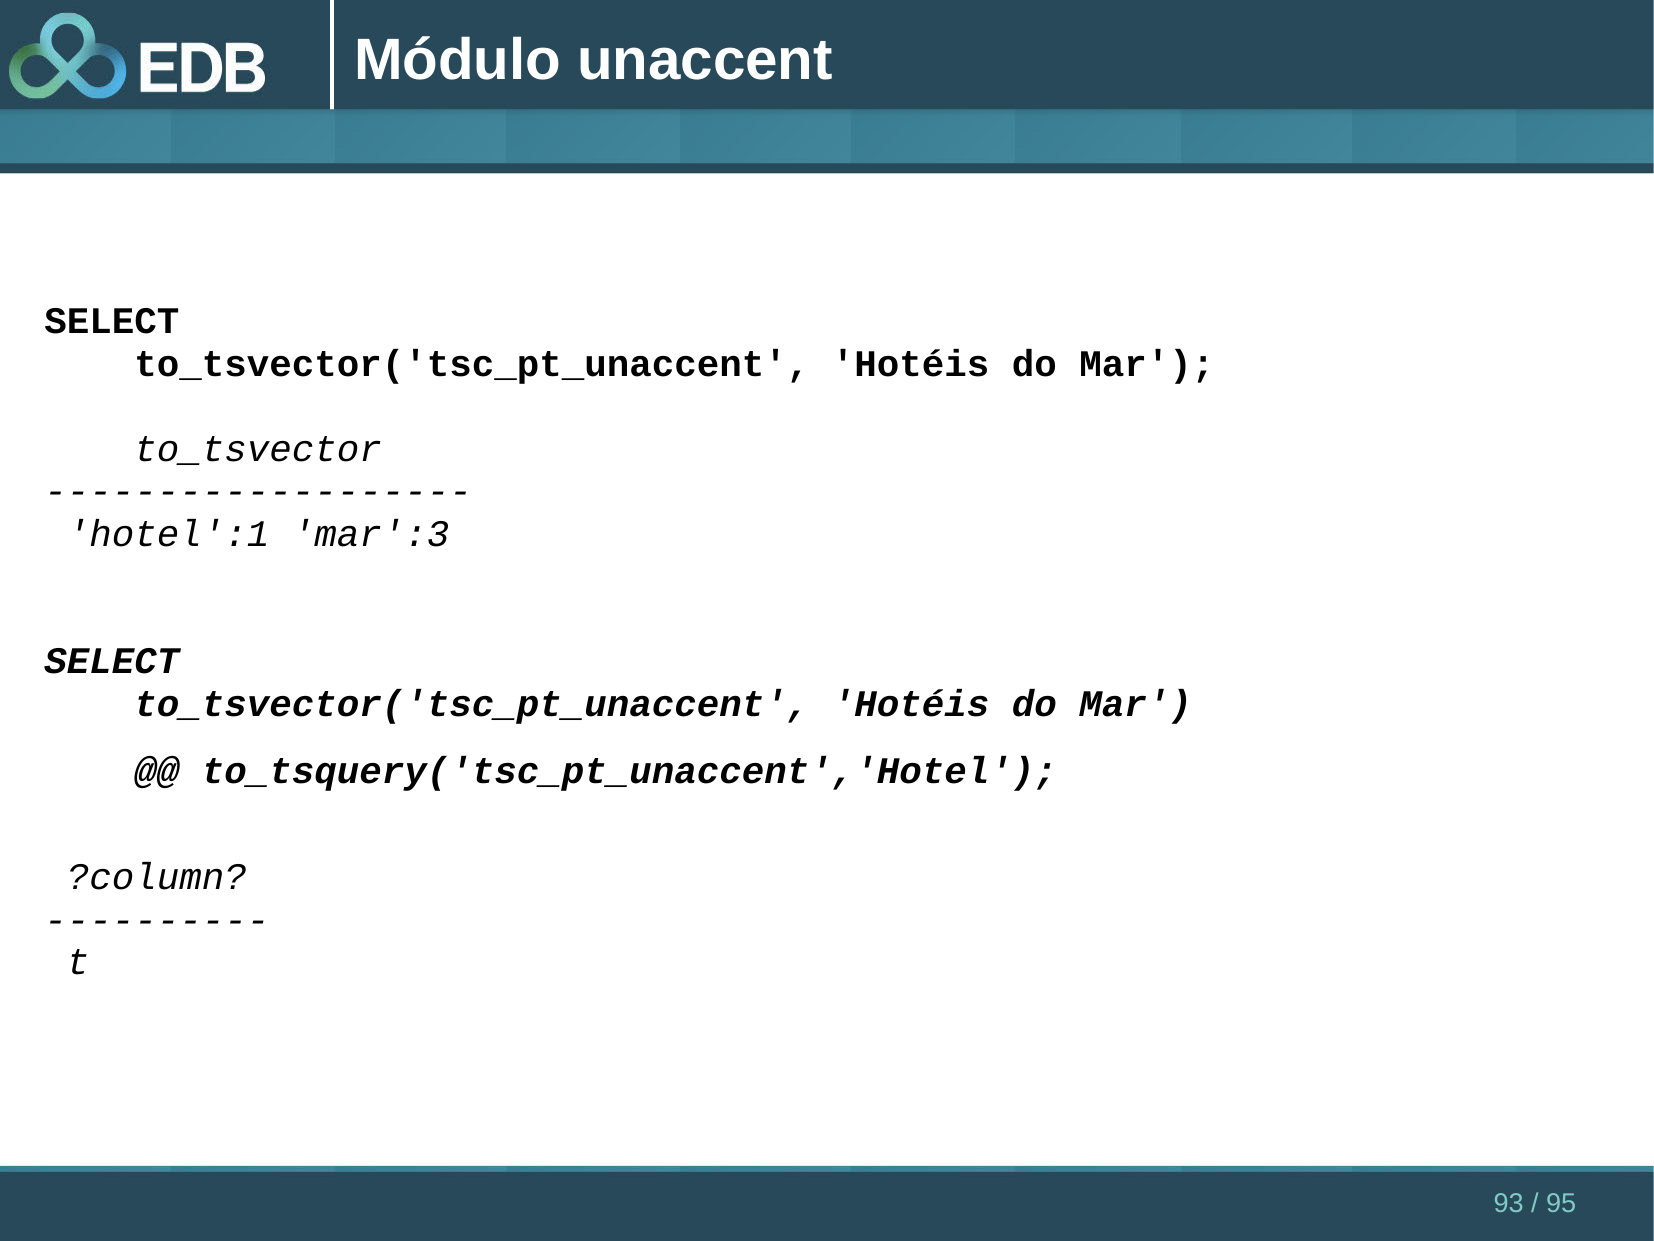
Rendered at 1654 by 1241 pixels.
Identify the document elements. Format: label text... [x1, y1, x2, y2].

text_box SELECT to_tsvector('tsc_pt_unaccent', 'Hotéis do Mar'); to_tsvector ------------------- 'hotel':1 'mar':3 SELECT to_tsvector('tsc_pt_unaccent', 'Hotéis do Mar') @@ to_tsquery('tsc_pt_unaccent','Hotel'); ?column? ---------- t [29, 295, 1595, 994]
picture [0, 0, 1654, 1241]
title Módulo unaccent [354, 534, 1595, 600]
title Módulo unaccent [354, 26, 1595, 92]
